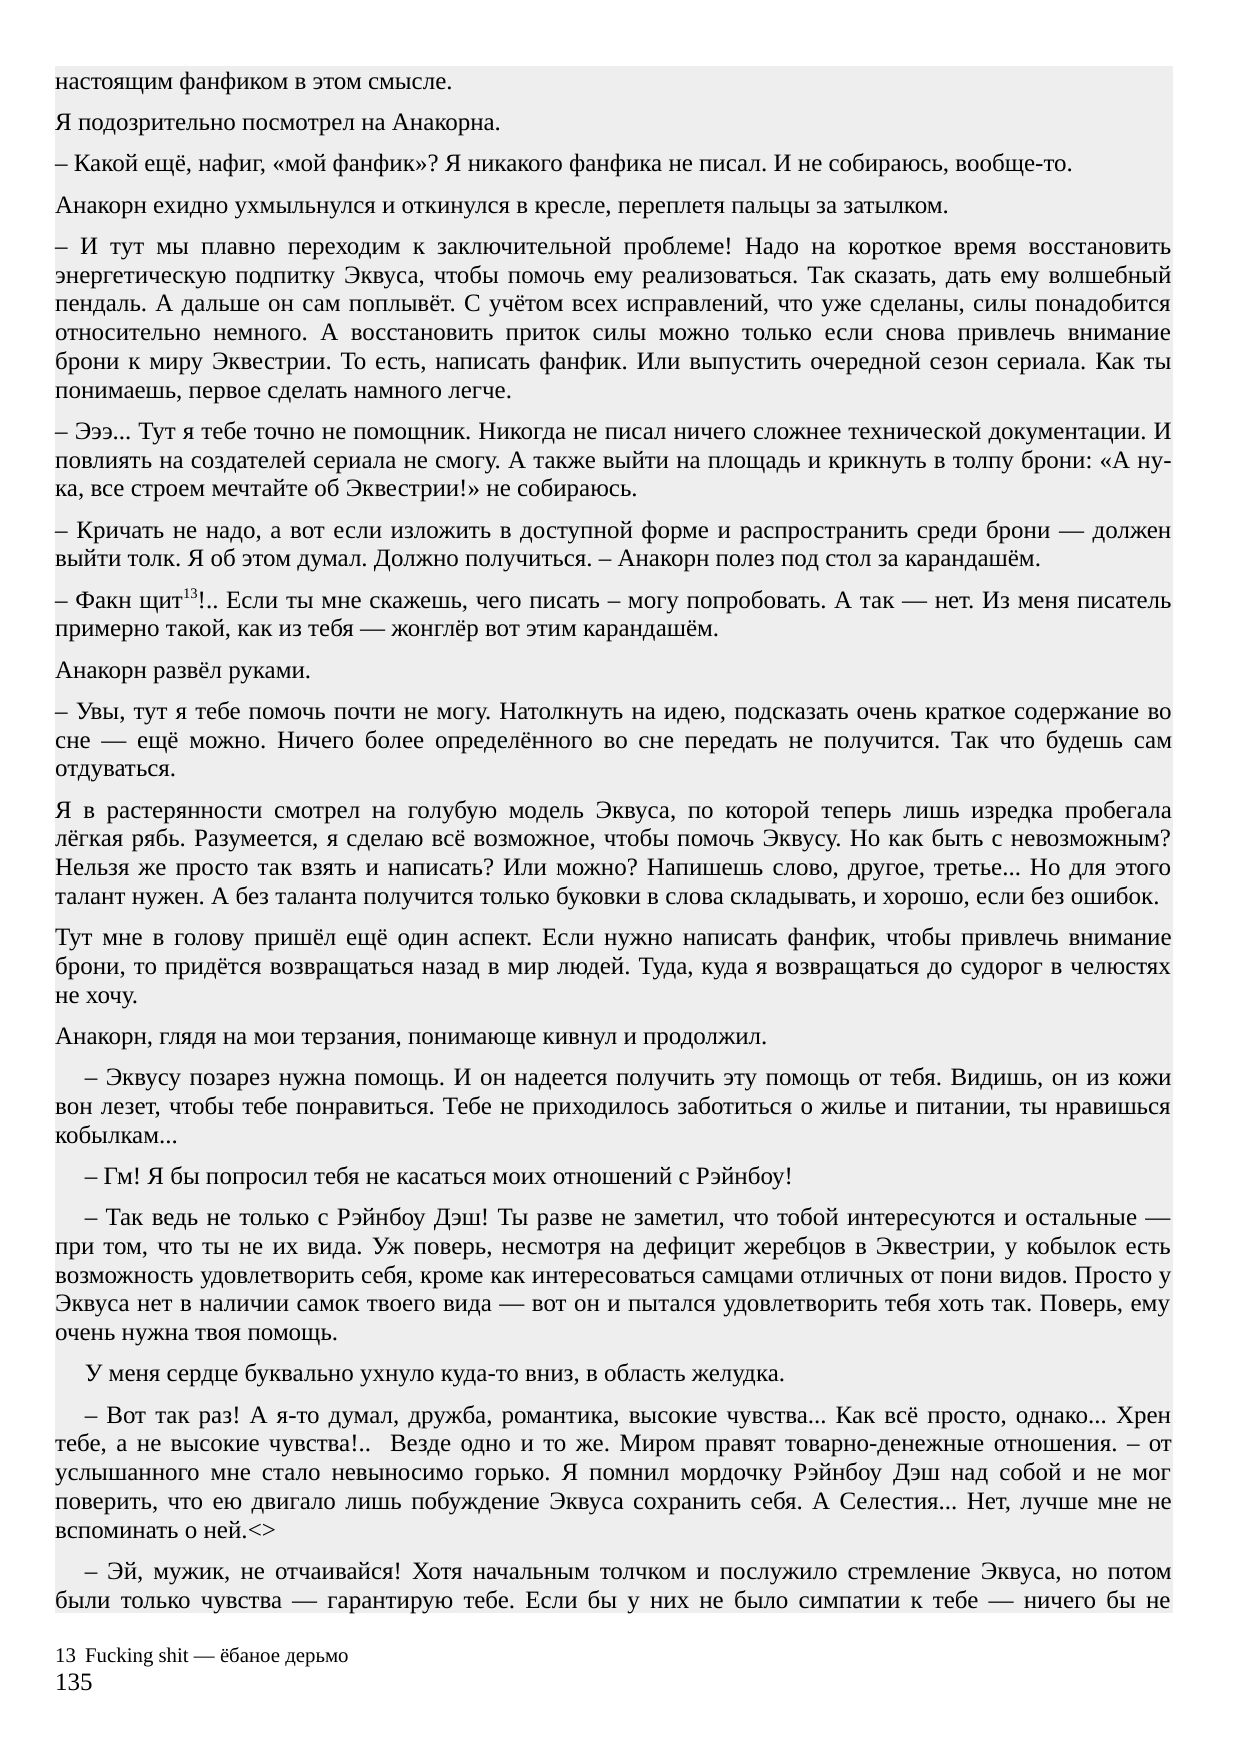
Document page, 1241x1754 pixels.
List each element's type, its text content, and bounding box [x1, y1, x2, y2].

text – Вот так раз! А я-то думал, дружба, романтика, высокие чувства... Как всё просто, однако... Хрен тебе, а не высокие чувства!.. Везде одно и то же. Миром правят товарно-денежные отношения. – от услышанного мне стало невыносимо горько. Я помнил мордочку Рэйнбоу Дэш над собой и не мог поверить, что ею двигало лишь побуждение Эквуса сохранить себя. А Селестия... Нет, лучше мне не вспоминать о ней.<> [55, 1400, 1173, 1543]
text Анакорн ехидно ухмыльнулся и откинулся в кресле, переплетя пальцы за затылком. [55, 190, 1173, 218]
text – Увы, тут я тебе помочь почти не могу. Натолкнуть на идею, подсказать очень краткое содержание во сне — ещё можно. Ничего более определённого во сне передать не получится. Так что будешь сам отдуваться. [55, 696, 1173, 782]
text – И тут мы плавно переходим к заключительной проблеме! Надо на короткое время восстановить энергетическую подпитку Эквуса, чтобы помочь ему реализоваться. Так сказать, дать ему волшебный пендаль. А дальше он сам поплывёт. С учётом всех исправлений, что уже сделаны, силы понадобится относительно немного. А восстановить приток силы можно только если снова привлечь внимание брони к миру Эквестрии. То есть, написать фанфик. Или выпустить очередной сезон сериала. Как ты понимаешь, первое сделать намного легче. [55, 231, 1173, 403]
text – Так ведь не только с Рэйнбоу Дэш! Ты разве не заметил, что тобой интересуются и остальные — при том, что ты не их вида. Уж поверь, несмотря на дефицит жеребцов в Эквестрии, у кобылок есть возможность удовлетворить себя, кроме как интересоваться самцами отличных от пони видов. Просто у Эквуса нет в наличии самок твоего вида — вот он и пытался удовлетворить тебя хоть так. Поверь, ему очень нужна твоя помощь. [55, 1202, 1173, 1346]
text У меня сердце буквально ухнуло куда-то вниз, в область желудка. [55, 1358, 1173, 1387]
text Fucking shit — ёбаное дерьмо [55, 1642, 1173, 1667]
text Анакорн развёл руками. [55, 655, 1173, 683]
text Тут мне в голову пришёл ещё один аспект. Если нужно написать фанфик, чтобы привлечь внимание брони, то придётся возвращаться назад в мир людей. Туда, куда я возвращаться до судорог в челюстях не хочу. [55, 922, 1173, 1008]
text Я в растерянности смотрел на голубую модель Эквуса, по которой теперь лишь изредка пробегала лёгкая рябь. Разумеется, я сделаю всё возможное, чтобы помочь Эквусу. Но как быть с невозможным? Нельзя же просто так взять и написать? Или можно? Напишешь слово, другое, третье... Но для этого талант нужен. А без таланта получится только буковки в слова складывать, и хорошо, если без ошибок. [55, 795, 1173, 910]
text – Какой ещё, нафиг, «мой фанфик»? Я никакого фанфика не писал. И не собираюсь, вообще-то. [55, 148, 1173, 177]
text – Факн щит!.. Если ты мне скажешь, чего писать – могу попробовать. А так — нет. Из меня писатель примерно такой, как из тебя — жонглёр вот этим карандашём. [55, 585, 1173, 642]
text Я подозрительно посмотрел на Анакорна. [55, 107, 1173, 136]
text настоящим фанфиком в этом смысле. [55, 66, 1173, 95]
text – Кричать не надо, а вот если изложить в доступной форме и распространить среди брони — должен выйти толк. Я об этом думал. Должно получиться. – Анакорн полез под стол за карандашём. [55, 515, 1173, 572]
text Анакорн, глядя на мои терзания, понимающе кивнул и продолжил. [55, 1021, 1173, 1050]
text – Эквусу позарез нужна помощь. И он надеется получить эту помощь от тебя. Видишь, он из кожи вон лезет, чтобы тебе понравиться. Тебе не приходилось заботиться о жилье и питании, ты нравишься кобылкам... [55, 1062, 1173, 1148]
text – Эй, мужик, не отчаивайся! Хотя начальным толчком и послужило стремление Эквуса, но потом были только чувства — гарантирую тебе. Если бы у них не было симпатии к тебе — ничего бы не [55, 1556, 1173, 1613]
text – Эээ... Тут я тебе точно не помощник. Никогда не писал ничего сложнее технической документации. И повлиять на создателей сериала не смогу. А также выйти на площадь и крикнуть в толпу брони: «А ну-ка, все строем мечтайте об Эквестрии!» не собираюсь. [55, 416, 1173, 502]
text – Гм! Я бы попросил тебя не касаться моих отношений с Рэйнбоу! [55, 1161, 1173, 1190]
